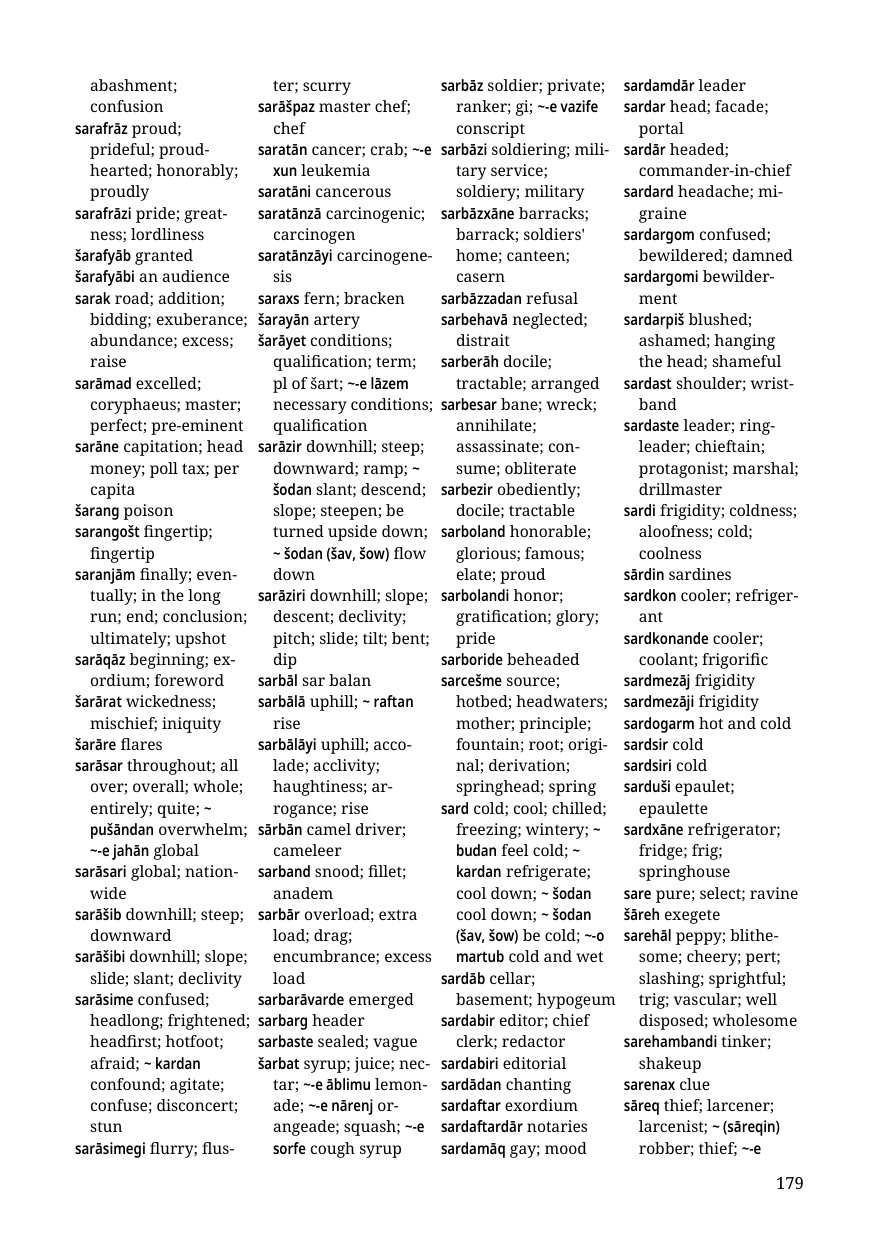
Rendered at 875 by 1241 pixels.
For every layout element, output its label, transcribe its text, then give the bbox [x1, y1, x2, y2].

text šarbat syrup; juice; nec­tar; ~-e āblimu lemon­ade; ~-e nārenj or­angeade; squash; ~-e sorfe cough syrup [258, 1052, 433, 1159]
text sarbesar bane; wreck; anni­hilate; assassinate; con­sume; obliterate [441, 394, 616, 479]
text sardamāq gay; mood [441, 1137, 616, 1159]
text sardabiri editorial [441, 1052, 616, 1074]
text sarāsar throughout; all over; overall; whole; en­tirely; quite; ~ pušāndan over­whelm; ~-e jahān global [75, 755, 250, 861]
text sarbālā uphill; ~ raftan rise [258, 691, 433, 734]
text šarafyābi an audience [75, 266, 250, 287]
text sarāsari global; nation­wide [75, 861, 250, 904]
text sarak road; addition; bid­ding; exuberance; abun­dance; ex­cess; raise [75, 287, 250, 372]
text šarang poison [75, 500, 250, 521]
text sarbāzzadan refusal [441, 287, 616, 309]
text sarehambandi tinker; shakeup [624, 1031, 799, 1074]
text ter; scurry [258, 75, 433, 96]
text sardar head; facade; por­tal [624, 96, 799, 139]
text sardogarm hot and cold [624, 712, 799, 734]
text sāreq thief; larcener; larceni­st; ~ (sāreqin) rob­ber; thief; ~-e [624, 1095, 799, 1159]
text sarbāzxāne barracks; bar­rack; soldiers' home; can­teen; casern [441, 202, 616, 287]
text sardsir cold [624, 734, 799, 755]
text sarafrāzi pride; great­ness; lord­liness [75, 202, 250, 245]
text sarāšib downhill; steep; down­ward [75, 904, 250, 946]
text sārbān camel driver; cameleer [258, 819, 433, 861]
text sardādan chanting [441, 1074, 616, 1095]
text sardast shoulder; wrist­band [624, 372, 799, 415]
text sarbarg header [258, 1010, 433, 1031]
text sarbezir obediently; docile; tractable [441, 479, 616, 521]
text sarbehavā neglected; dis­trait [441, 309, 616, 351]
text sardāb cellar; basement; hy­pogeum [441, 967, 616, 1010]
text šarafyāb granted [75, 245, 250, 266]
text sarangošt fingertip; fingert­ip [75, 521, 250, 564]
text sare pure; select; ravine [624, 882, 799, 904]
text sardaftardār notaries [441, 1116, 616, 1137]
text saratānzāyi carcinogene­sis [258, 245, 433, 287]
text sardaftar exordium [441, 1095, 616, 1116]
text sarāsimegi flurry; flus­ [75, 1137, 250, 1159]
text sard cold; cool; chilled; freez­ing; wintery; ~ budan feel cold; ~ kardan refrigerate; cool down; ~ šodan cool down; ~ šodan (šav, šow) be cold; ~-o martub cold and wet [441, 797, 616, 967]
text šarāyet conditions; qualifi­cation; term; pl of šart; ~-e lāzem necessary condi­tions; qualification [258, 330, 433, 436]
text šarayān artery [258, 309, 433, 330]
text saraxs fern; bracken [258, 287, 433, 309]
text sarāne capitation; head money; poll tax; per capita [75, 436, 250, 500]
text sarband snood; fillet; ana­dem [258, 861, 433, 904]
text sarbolandi honor; gratificat­ion; glory; pride [441, 585, 616, 649]
text sardxāne refrigerator; fridge; frig; springhouse [624, 819, 799, 882]
text sardargom confused; bewil­dered; damned [624, 224, 799, 266]
text sardaste leader; ring­leader; chieftain; protago­nist; mar­shal; drillmaster [624, 415, 799, 500]
text sardabir editor; chief clerk; redactor [441, 1010, 616, 1052]
text sardmezāji frigidity [624, 691, 799, 712]
text sarbāl sar balan [258, 670, 433, 691]
text sarduši epaulet; epaulette [624, 776, 799, 819]
text sarcešme source; hotbed; headwaters; mother; prin­ciple; fountain; root; origi­nal; derivation; springhead; spring [441, 670, 616, 797]
text sarāziri downhill; slope; de­scent; declivity; pitch; slide; tilt; bent; dip [258, 585, 433, 670]
text šarāre flares [75, 734, 250, 755]
text sarberāh docile; tractable; ar­ranged [441, 351, 616, 394]
text sarbaste sealed; vague [258, 1031, 433, 1052]
text sarāqāz beginning; ex­ordium; foreword [75, 649, 250, 691]
text sardi frigidity; coldness; aloof­ness; cold; coolness [624, 500, 799, 564]
text saratāni cancerous [258, 181, 433, 202]
text sardkonande cooler; coolant; frigorific [624, 627, 799, 670]
text sardsiri cold [624, 755, 799, 776]
text saratān cancer; crab; ~-e xun leukemia [258, 139, 433, 181]
text sardmezāj frigidity [624, 670, 799, 691]
text sarbāzi soldiering; mili­tary ser­vice; soldiery; military [441, 139, 616, 202]
text sarāšpaz master chef; chef [258, 96, 433, 139]
text sarāšibi downhill; slope; slide; slant; declivity [75, 946, 250, 989]
text sardard headache; mi­graine [624, 181, 799, 224]
text sarbarāvarde emerged [258, 989, 433, 1010]
text sarbālāyi uphill; acco­lade; ac­clivity; haughti­ness; ar­rogance; rise [258, 734, 433, 819]
text sardarpiš blushed; ashamed; hanging the head; shameful [624, 309, 799, 372]
text sarboland honorable; glori­ous; famous; elate; proud [441, 521, 616, 585]
text sardargomi bewilder­ment [624, 266, 799, 309]
text sardkon cooler; refriger­ant [624, 585, 799, 627]
text sarboride beheaded [441, 649, 616, 670]
text sardamdār leader [624, 75, 799, 96]
text sarbār overload; extra load; drag; encumbrance; ex­cess load [258, 904, 433, 989]
text šarārat wickedness; mis­chief; iniquity [75, 691, 250, 734]
text saranjām finally; even­tually; in the long run; end; con­clusion; ulti­mately; upshot [75, 564, 250, 649]
text sarafrāz proud; prideful; proud-hearted; honor­ably; proudly [75, 117, 250, 202]
text abash­ment; confusion [75, 75, 250, 117]
text sarāsime confused; head­long; frightened; head­first; hotfoot; afraid; ~ kardan confound; agi­tate; confuse; disconcert; stun [75, 989, 250, 1137]
text sarbāz soldier; private; ranker; gi; ~-e vazife con­script [441, 75, 616, 139]
text sārdin sardines [624, 564, 799, 585]
text sarenax clue [624, 1074, 799, 1095]
text sardār headed; comman­der-in-chief [624, 139, 799, 181]
text šāreh exegete [624, 904, 799, 925]
text saratānzā carcinogenic; car­cinogen [258, 202, 433, 245]
text sarehāl peppy; blithe­some; cheery; pert; slash­ing; sprightful; trig; vas­cular; well disposed; wholesome [624, 925, 799, 1031]
text sarāmad excelled; coryphaeus; master; per­fect; pre-eminent [75, 372, 250, 436]
text sarāzir downhill; steep; down­ward; ramp; ~ šodan slant; descend; slope; steepen; be turned upside down; ~ šodan (šav, šow) flow down [258, 436, 433, 585]
